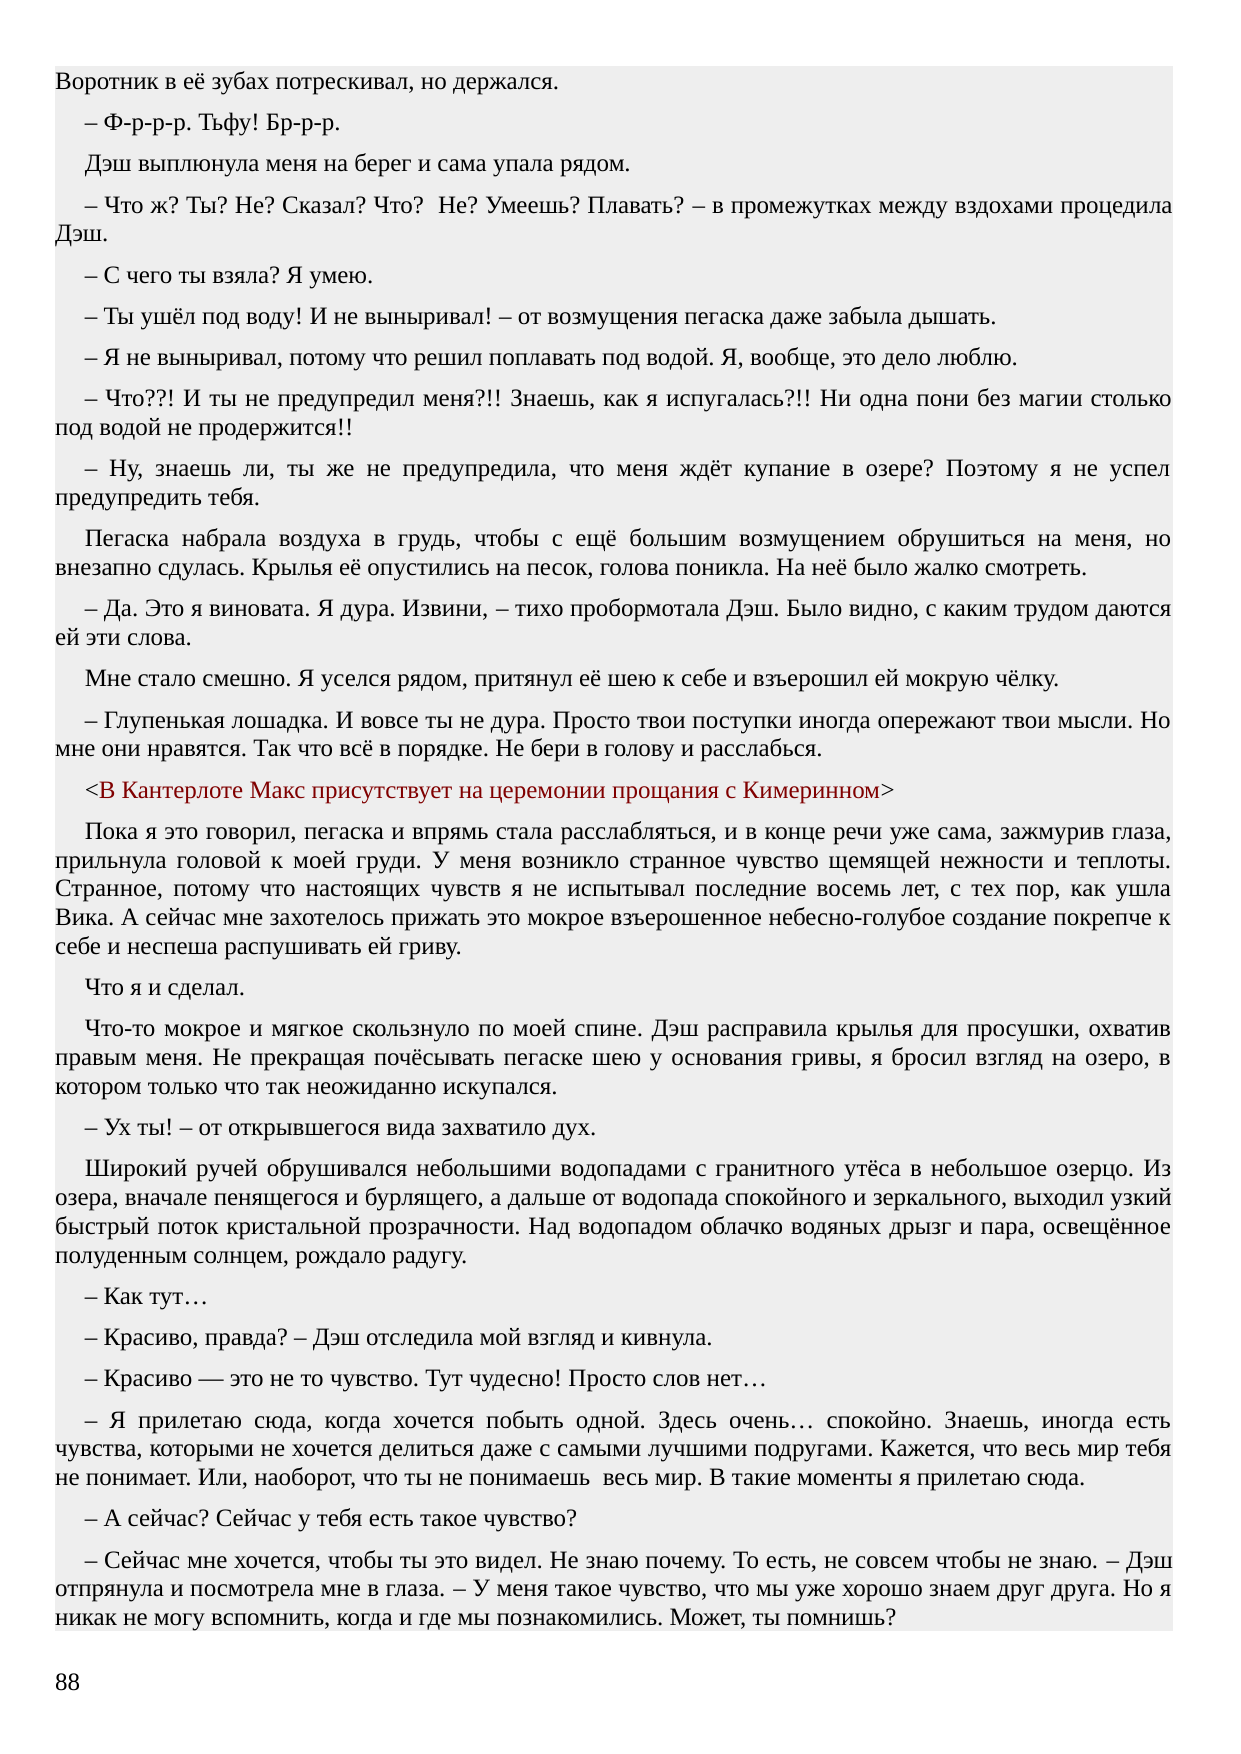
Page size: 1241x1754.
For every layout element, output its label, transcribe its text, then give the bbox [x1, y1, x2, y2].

text – Что ж? Ты? Не? Сказал? Что? Не? Умеешь? Плавать? – в промежутках между вздохами процедила Дэш. [55, 190, 1173, 247]
text – Ну, знаешь ли, ты же не предупредила, что меня ждёт купание в озере? Поэтому я не успел предупредить тебя. [55, 453, 1173, 511]
text Что я и сделал. [55, 972, 1173, 1001]
text – С чего ты взяла? Я умею. [55, 260, 1173, 288]
text <В Кантерлоте Макс присутствует на церемонии прощания с Кимеринном> [55, 775, 1173, 803]
text – Ф-р-р-р. Тьфу! Бр-р-р. [55, 107, 1173, 136]
text – Что??! И ты не предупредил меня?!! Знаешь, как я испугалась?!! Ни одна пони без магии столько под водой не продержится!! [55, 383, 1173, 441]
text – Да. Это я виновата. Я дура. Извини, – тихо пробормотала Дэш. Было видно, с каким трудом даются ей эти слова. [55, 593, 1173, 651]
text – Ты ушёл под воду! И не выныривал! – от возмущения пегаска даже забыла дышать. [55, 301, 1173, 330]
text Дэш выплюнула меня на берег и сама упала рядом. [55, 148, 1173, 177]
text – Красиво, правда? – Дэш отследила мой взгляд и кивнула. [55, 1322, 1173, 1351]
text Воротник в её зубах потрескивал, но держался. [55, 66, 1173, 95]
text – Я прилетаю сюда, когда хочется побыть одной. Здесь очень… спокойно. Знаешь, иногда есть чувства, которыми не хочется делиться даже с самыми лучшими подругами. Кажется, что весь мир тебя не понимает. Или, наоборот, что ты не понимаешь весь мир. В такие моменты я прилетаю сюда. [55, 1405, 1173, 1491]
text – А сейчас? Сейчас у тебя есть такое чувство? [55, 1503, 1173, 1532]
text – Сейчас мне хочется, чтобы ты это видел. Не знаю почему. То есть, не совсем чтобы не знаю. – Дэш отпрянула и посмотрела мне в глаза. – У меня такое чувство, что мы уже хорошо знаем друг друга. Но я никак не могу вспомнить, когда и где мы познакомились. Может, ты помнишь? [55, 1545, 1173, 1631]
text – Как тут… [55, 1281, 1173, 1310]
text – Красиво — это не то чувство. Тут чудесно! Просто слов нет… [55, 1363, 1173, 1392]
text – Глупенькая лошадка. И вовсе ты не дура. Просто твои поступки иногда опережают твои мысли. Но мне они нравятся. Так что всё в порядке. Не бери в голову и расслабься. [55, 705, 1173, 762]
text Пока я это говорил, пегаска и впрямь стала расслабляться, и в конце речи уже сама, зажмурив глаза, прильнула головой к моей груди. У меня возникло странное чувство щемящей нежности и теплоты. Странное, потому что настоящих чувств я не испытывал последние восемь лет, с тех пор, как ушла Вика. А сейчас мне захотелось прижать это мокрое взъерошенное небесно-голубое создание покрепче к себе и неспеша распушивать ей гриву. [55, 816, 1173, 960]
text Широкий ручей обрушивался небольшими водопадами с гранитного утёса в небольшое озерцо. Из озера, вначале пенящегося и бурлящего, а дальше от водопада спокойного и зеркального, выходил узкий быстрый поток кристальной прозрачности. Над водопадом облачко водяных дрызг и пара, освещённое полуденным солнцем, рождало радугу. [55, 1153, 1173, 1268]
text Что-то мокрое и мягкое скользнуло по моей спине. Дэш расправила крылья для просушки, охватив правым меня. Не прекращая почёсывать пегаске шею у основания гривы, я бросил взгляд на озеро, в котором только что так неожиданно искупался. [55, 1013, 1173, 1100]
text Пегаска набрала воздуха в грудь, чтобы с ещё большим возмущением обрушиться на меня, но внезапно сдулась. Крылья её опустились на песок, голова поникла. На неё было жалко смотреть. [55, 523, 1173, 581]
text Мне стало смешно. Я уселся рядом, притянул её шею к себе и взъерошил ей мокрую чёлку. [55, 663, 1173, 692]
text – Ух ты! – от открывшегося вида захватило дух. [55, 1112, 1173, 1141]
text – Я не выныривал, потому что решил поплавать под водой. Я, вообще, это дело люблю. [55, 342, 1173, 371]
